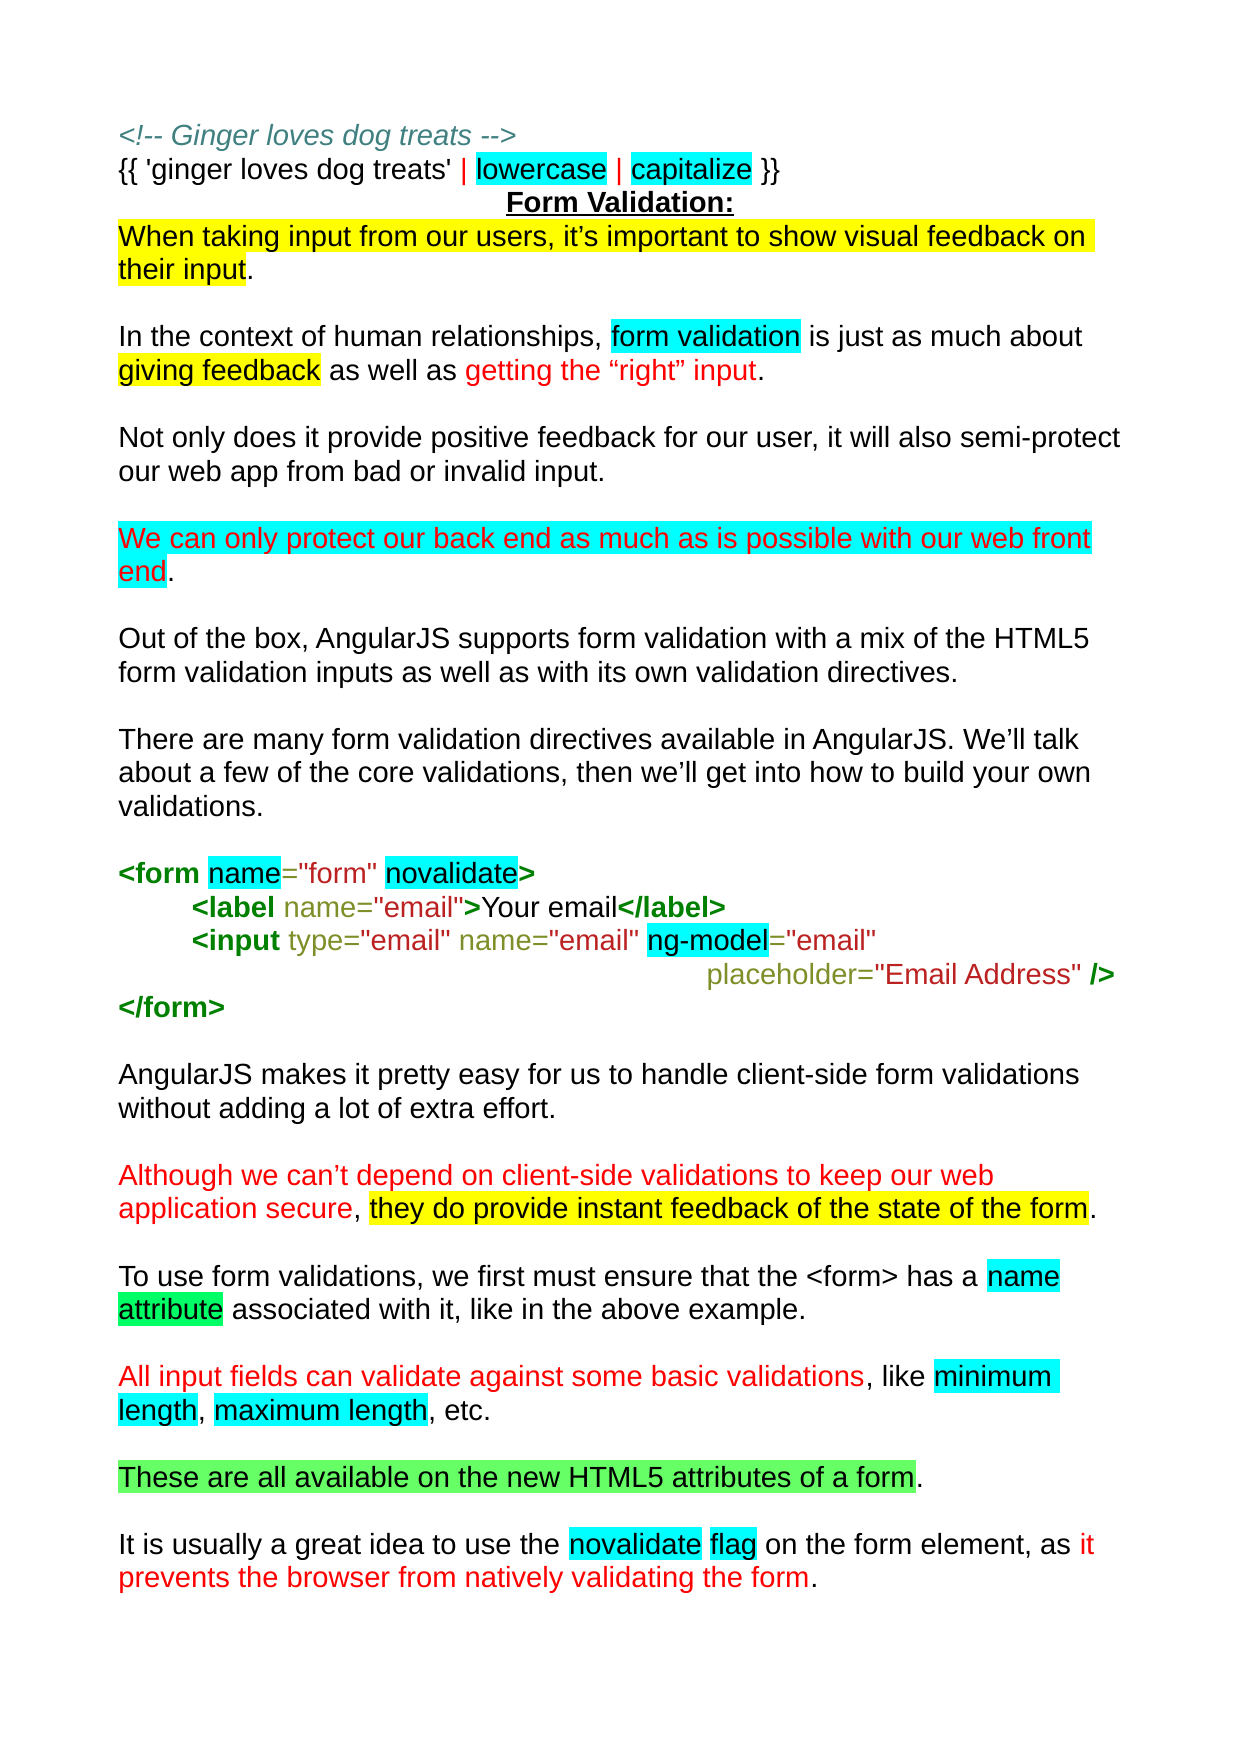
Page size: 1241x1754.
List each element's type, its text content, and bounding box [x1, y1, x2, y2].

text To use form validations, we first must ensure that the <form> has a name attribute associated with it, like in the above example. [118, 1258, 1122, 1326]
text <!-- Ginger loves dog treats --> [118, 118, 1122, 152]
text <input type="email" name="email" ng-model="email" placeholder="Email Address" /> [118, 923, 1122, 990]
text <form name="form" novalidate> [118, 856, 1122, 889]
text It is usually a great idea to use the novalidate flag on the form element, as it prevents the browser from natively validating the form. [118, 1527, 1122, 1594]
text Not only does it provide positive feedback for our user, it will also semi-protect our web app from bad or invalid input. [118, 420, 1122, 487]
text </form> [118, 990, 1122, 1024]
text Although we can’t depend on client-side validations to keep our web application secure, they do provide instant feedback of the state of the form. [118, 1158, 1122, 1225]
text There are many form validation directives available in AngularJS. We’ll talk about a few of the core validations, then we’ll get into how to build your own validations. [118, 722, 1122, 822]
text {{ 'ginger loves dog treats' | lowercase | capitalize }} [118, 152, 1122, 185]
text AngularJS makes it pretty easy for us to handle client-side form validations without adding a lot of extra effort. [118, 1057, 1122, 1124]
text <label name="email">Your email</label> [118, 889, 1122, 923]
text All input fields can validate against some basic validations, like minimum length, maximum length, etc. [118, 1359, 1122, 1426]
text Form Validation: [118, 185, 1122, 219]
text These are all available on the new HTML5 attributes of a form. [118, 1460, 1122, 1493]
text end. [118, 554, 1122, 588]
text In the context of human relationships, form validation is just as much about giving feedback as well as getting the “right” input. [118, 319, 1122, 386]
text We can only protect our back end as much as is possible with our web front [118, 521, 1122, 554]
text When taking input from our users, it’s important to show visual feedback on their input. [118, 219, 1122, 286]
text Out of the box, AngularJS supports form validation with a mix of the HTML5 form validation inputs as well as with its own validation directives. [118, 621, 1122, 688]
